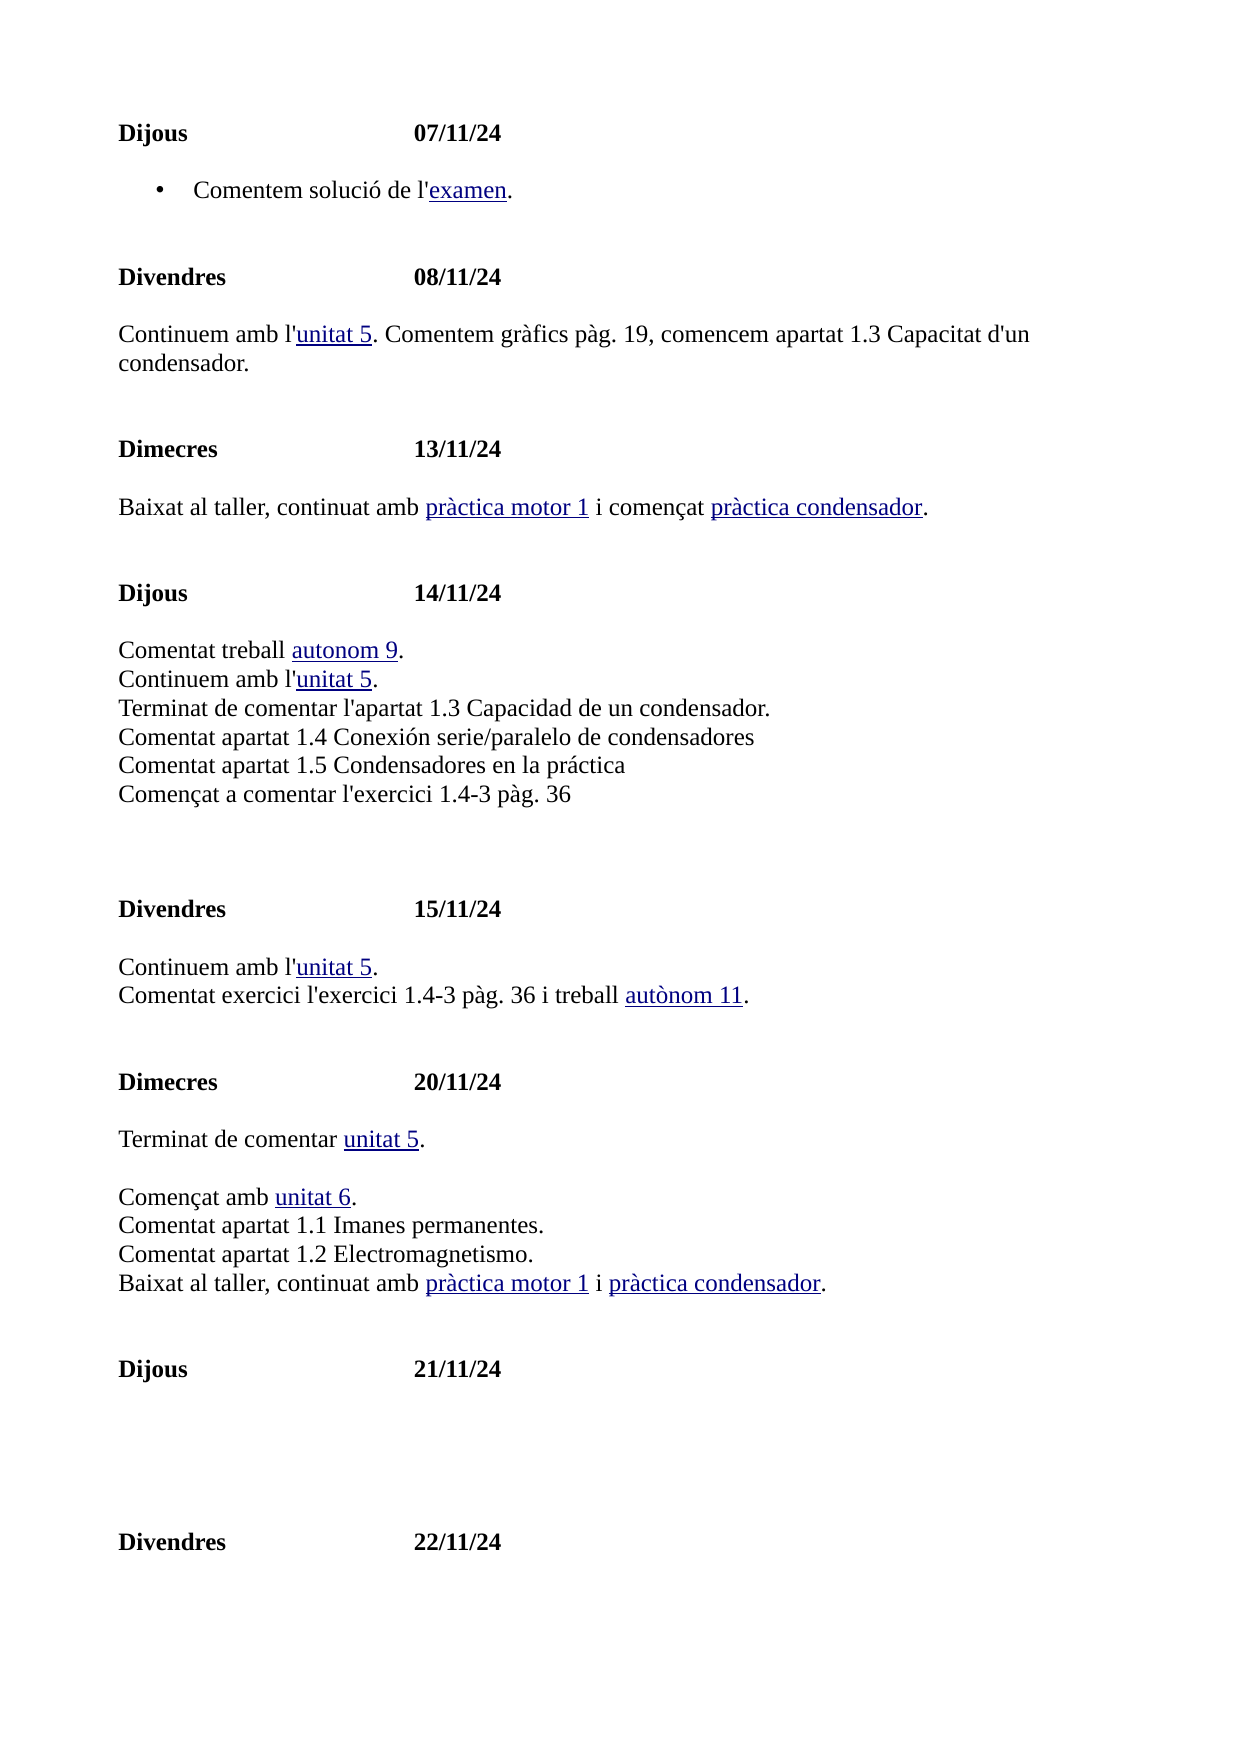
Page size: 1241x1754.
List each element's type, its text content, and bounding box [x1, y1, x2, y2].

text Dijous 21/11/24 [118, 1354, 1122, 1383]
text Continuem amb l'unitat 5. [118, 952, 1122, 981]
text Comentat treball autonom 9. [118, 636, 1122, 664]
text Començat amb unitat 6. [118, 1182, 1122, 1211]
text Terminat de comentar unitat 5. [118, 1124, 1122, 1153]
text Començat a comentar l'exercici 1.4-3 pàg. 36 [118, 779, 1122, 808]
text Continuem amb l'unitat 5. [118, 664, 1122, 693]
text Baixat al taller, continuat amb pràctica motor 1 i començat pràctica condensador. [118, 492, 1122, 521]
text Divendres 22/11/24 [118, 1527, 1122, 1556]
text Comentat apartat 1.2 Electromagnetismo. [118, 1239, 1122, 1268]
text Baixat al taller, continuat amb pràctica motor 1 i pràctica condensador. [118, 1268, 1122, 1297]
text Divendres 15/11/24 [118, 894, 1122, 923]
text Comentat exercici l'exercici 1.4-3 pàg. 36 i treball autònom 11. [118, 981, 1122, 1009]
text Comentat apartat 1.4 Conexión serie/paralelo de condensadores [118, 722, 1122, 751]
text Divendres 08/11/24 [118, 262, 1122, 291]
text Comentat apartat 1.5 Condensadores en la práctica [118, 751, 1122, 779]
text Dijous 14/11/24 [118, 578, 1122, 607]
list Comentem solució de l'examen. [156, 176, 1122, 204]
text Continuem amb l'unitat 5. Comentem gràfics pàg. 19, comencem apartat 1.3 Capacitat d'un condensador. [118, 319, 1122, 377]
text Terminat de comentar l'apartat 1.3 Capacidad de un condensador. [118, 693, 1122, 722]
text Comentat apartat 1.1 Imanes permanentes. [118, 1211, 1122, 1239]
text Dijous 07/11/24 [118, 118, 1122, 147]
text Dimecres 20/11/24 [118, 1067, 1122, 1096]
text Dimecres 13/11/24 [118, 434, 1122, 463]
